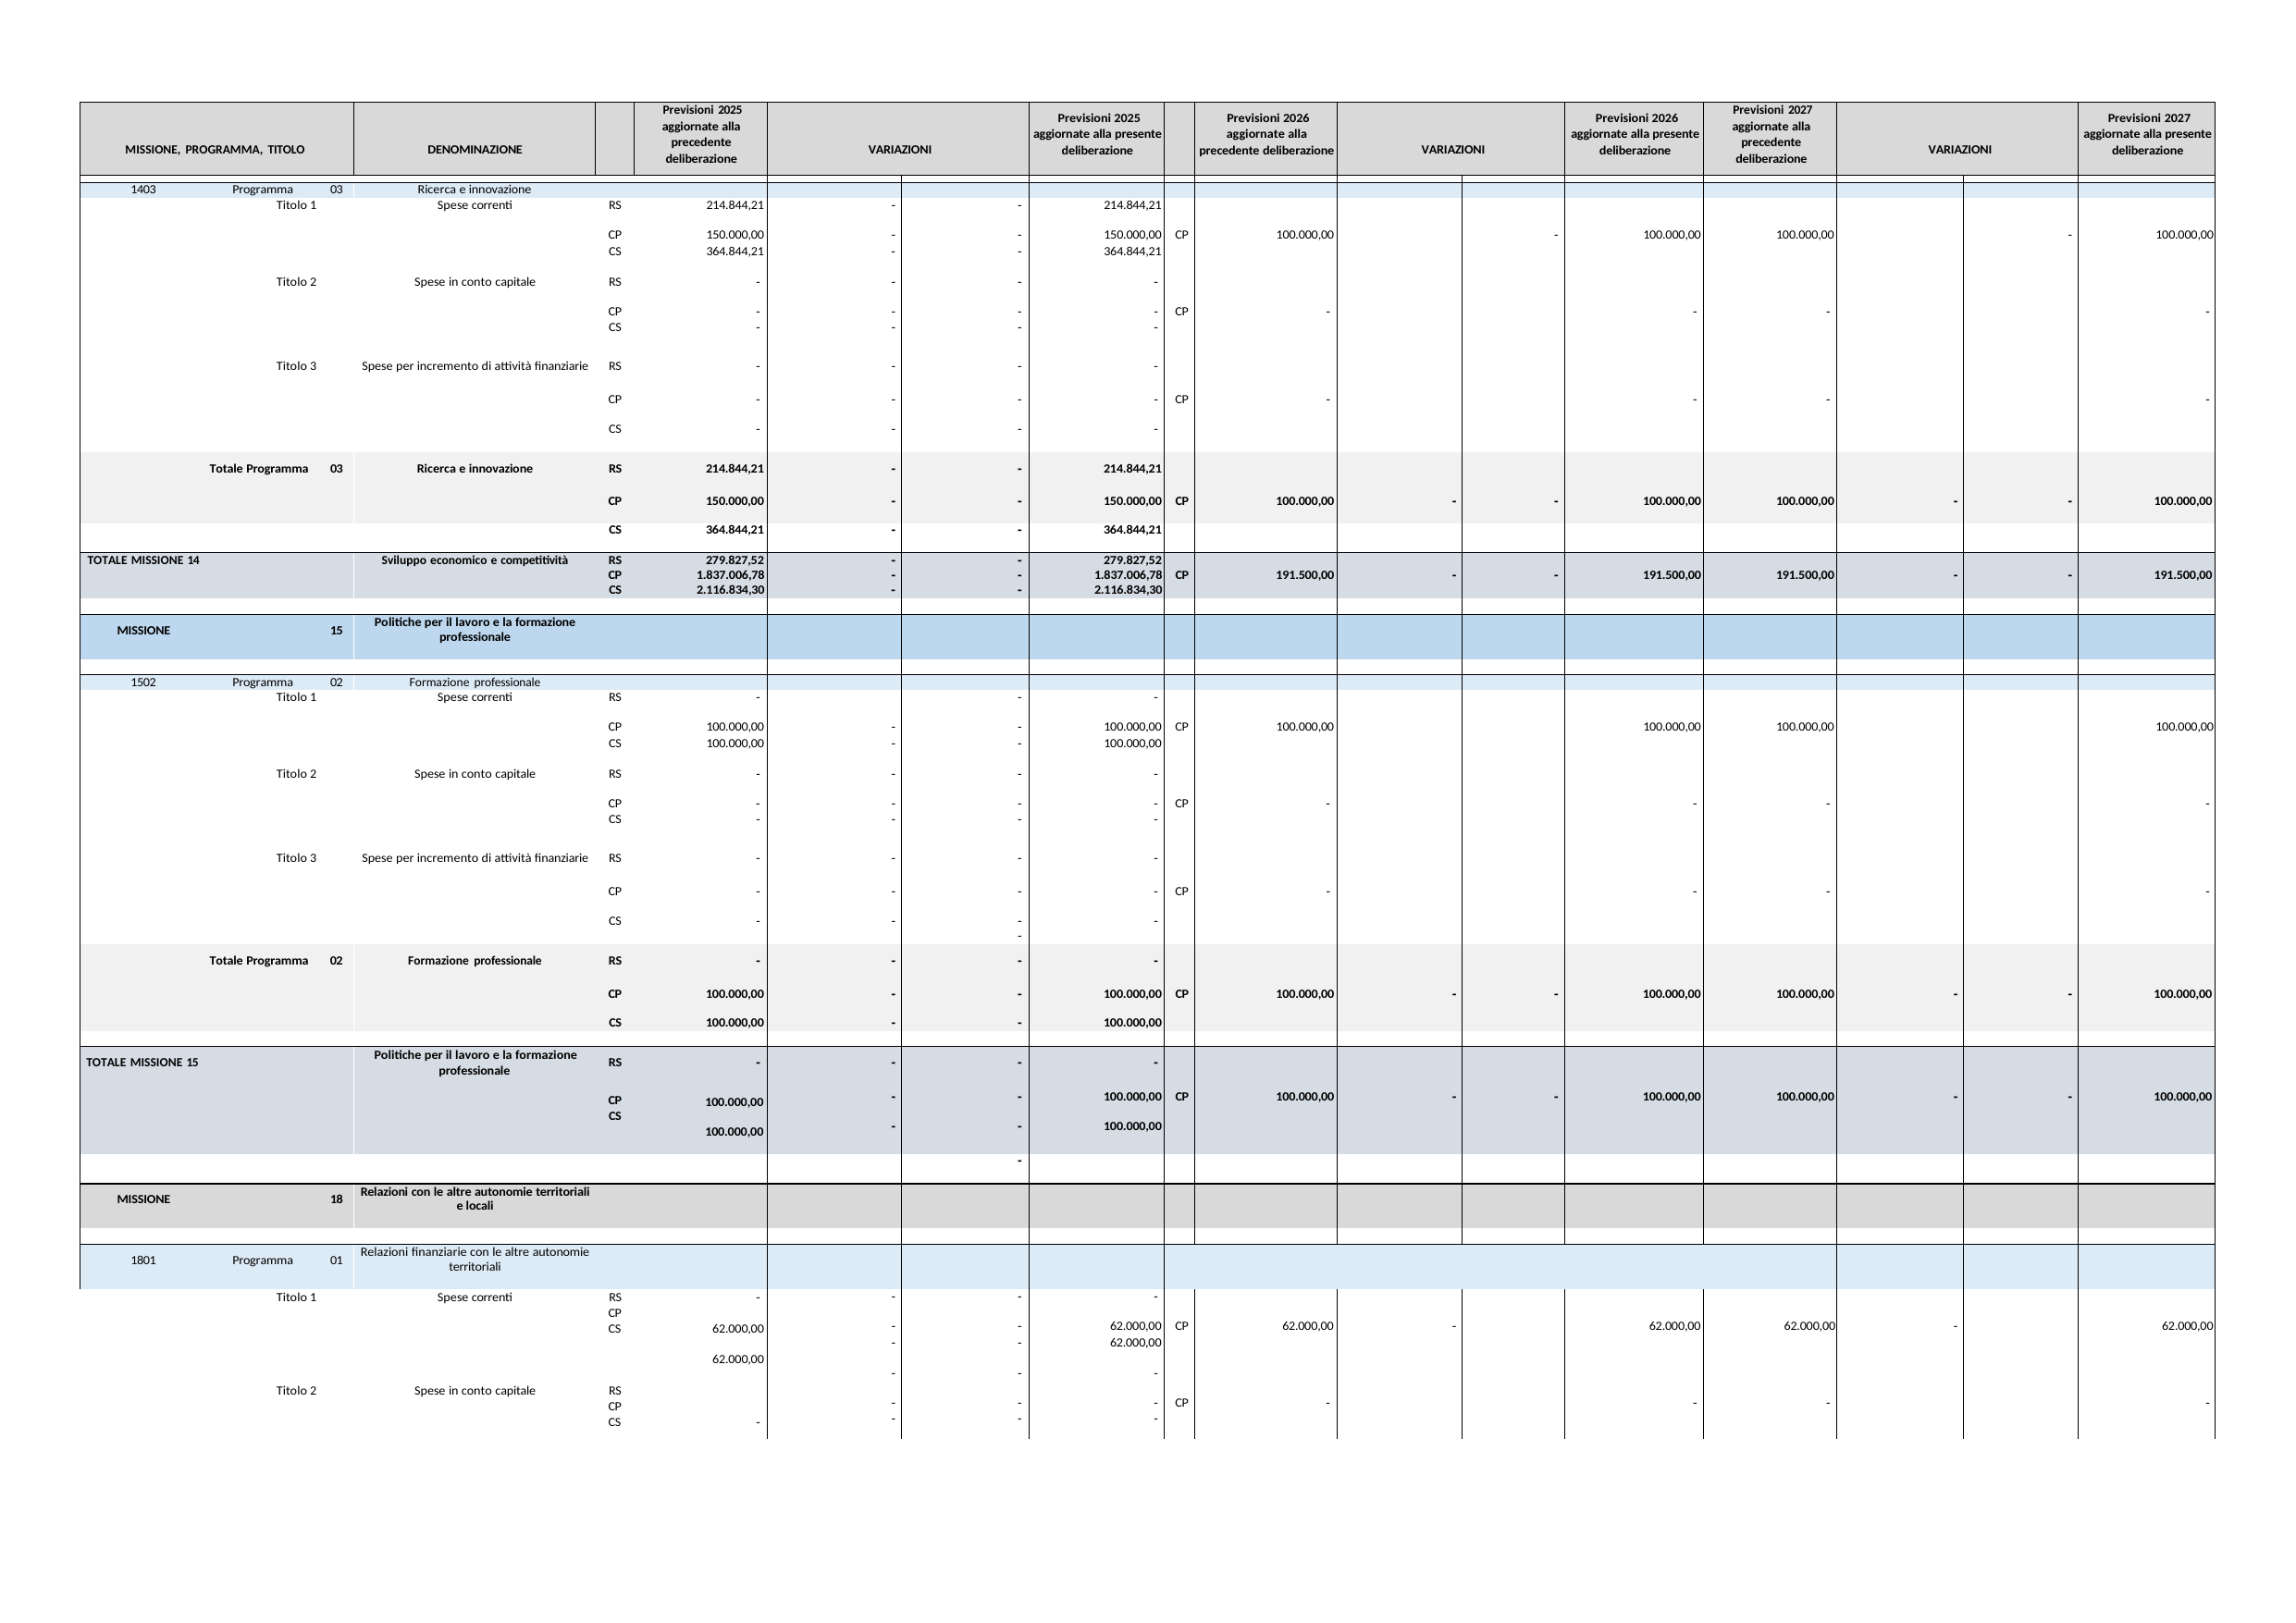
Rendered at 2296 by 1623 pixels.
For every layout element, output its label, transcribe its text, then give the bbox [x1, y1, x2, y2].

table_cell Titolo 1 [205, 690, 323, 720]
table_cell ‐ [768, 1359, 901, 1396]
table_cell [1463, 1016, 1564, 1031]
table_cell [1704, 267, 1836, 304]
table_cell [354, 228, 595, 243]
table_cell ‐ [1195, 1396, 1337, 1411]
table_cell [1565, 1185, 1703, 1228]
table_cell [1195, 690, 1337, 720]
table_cell [80, 1154, 767, 1183]
table_cell CP [595, 568, 634, 584]
table_cell [902, 615, 1029, 659]
table_cell RS CP CS RS CP CS [595, 1289, 634, 1439]
table_cell [205, 228, 323, 243]
table_cell [768, 1154, 901, 1183]
table_cell [1964, 452, 2078, 491]
table_cell [768, 930, 901, 944]
table_cell [1338, 1335, 1462, 1359]
table_cell [902, 1185, 1029, 1228]
table_cell [634, 615, 767, 659]
table_cell [2079, 1016, 2215, 1031]
table_cell ‐ [902, 1289, 1029, 1320]
table_cell [1837, 1016, 1963, 1031]
table_cell [1165, 840, 1194, 881]
table_cell [1030, 1031, 1164, 1046]
table_cell [2079, 690, 2215, 720]
table_cell [323, 736, 353, 759]
table_cell [80, 659, 767, 674]
table_cell Relazioni con le altre autonomie territoriali e locali [354, 1185, 595, 1228]
table_cell [1565, 1289, 1703, 1320]
table_cell ‐ [768, 736, 901, 759]
table_cell ‐ [1030, 1411, 1164, 1439]
table_cell [80, 812, 205, 840]
table_cell 1502 [80, 675, 205, 690]
table_cell [1837, 198, 1963, 452]
table_cell [1463, 584, 1564, 598]
table_cell CP [1165, 1396, 1194, 1411]
table_cell 150.000,00 [634, 228, 767, 243]
table_cell [1964, 1047, 2078, 1086]
table_cell [1030, 930, 1164, 944]
table_cell [1338, 1016, 1462, 1031]
table_cell [354, 983, 595, 1016]
table_cell [1338, 675, 1462, 690]
table_cell ‐ [1338, 568, 1462, 584]
table_cell RS [595, 553, 634, 568]
table_cell [634, 1245, 767, 1289]
table_cell 02 [323, 675, 353, 690]
table_cell [1338, 944, 1462, 983]
table_cell [80, 244, 205, 267]
table_cell [1338, 1047, 1462, 1086]
table_cell 100.000,00 [634, 1016, 767, 1031]
table_cell [1565, 422, 1703, 452]
table_cell [1837, 1047, 1963, 1086]
table_cell ‐ [1463, 1086, 1564, 1120]
table_cell 100.000,00 [1565, 720, 1703, 736]
table_cell ‐ [1195, 389, 1337, 422]
table_cell Sviluppo economico e competitività [354, 553, 595, 568]
table_cell [80, 389, 205, 422]
table_cell [1565, 348, 1703, 389]
table_cell [1165, 1289, 1194, 1320]
table_cell [1964, 659, 2078, 674]
table_cell [1030, 675, 1164, 690]
table_cell TOTALE MISSIONE 14 [80, 553, 205, 568]
table_cell [1704, 584, 1836, 598]
table_cell CP [595, 983, 634, 1016]
table_cell [80, 1016, 205, 1031]
table_cell 100.000,00 [1704, 983, 1836, 1016]
table_cell [1704, 615, 1836, 659]
table_cell [768, 659, 901, 674]
table_cell Titolo 1 Titolo 2 [205, 1289, 323, 1439]
table_cell [1704, 598, 1836, 613]
table_cell RS [595, 840, 634, 881]
table_cell [1964, 615, 2078, 659]
table_cell [2079, 659, 2215, 674]
table_cell 364.844,21 [634, 244, 767, 267]
table_cell [1565, 452, 1703, 491]
table_cell [1565, 944, 1703, 983]
table_cell ‐ [1565, 881, 1703, 915]
table_cell [1195, 244, 1337, 267]
table_cell [1338, 1185, 1462, 1228]
table_cell [1195, 1120, 1337, 1154]
table_cell ‐ [768, 944, 901, 983]
table_cell [1964, 1185, 2078, 1228]
table_cell 100.000,00 [2079, 720, 2215, 736]
table_cell [205, 568, 323, 584]
table_cell [902, 598, 1029, 613]
table_cell Spese in conto capitale [354, 267, 595, 304]
table_cell [1195, 1047, 1337, 1086]
table_cell RS CP CS [595, 1047, 634, 1154]
table_cell [80, 1289, 205, 1439]
table_cell [354, 930, 595, 944]
table_cell Spese correnti [354, 198, 595, 228]
table_cell [1964, 1154, 2078, 1183]
table_cell [1964, 553, 2078, 568]
table_cell ‐ [1030, 422, 1164, 452]
table_cell [902, 1228, 1029, 1243]
table_cell ‐ [768, 198, 901, 228]
table_header Previsioni 2025 aggiornate alla presente deliberazione [1030, 103, 1164, 175]
table_cell 1801 [80, 1245, 205, 1289]
table_cell [1195, 675, 1337, 690]
table_cell [1463, 267, 1564, 304]
table_cell 100.000,00 [1030, 736, 1164, 759]
table_cell [1338, 452, 1462, 491]
table_cell 02 [323, 944, 353, 983]
table_cell [1338, 1228, 1462, 1243]
table_cell CP [1165, 983, 1194, 1016]
table_cell ‐ [634, 944, 767, 983]
table_cell [1964, 304, 2078, 320]
table_cell 364.844,21 [1030, 244, 1164, 267]
table_cell [1463, 1228, 1564, 1243]
table_cell ‐ 62.000,00 62.000,00 [634, 1289, 767, 1439]
table_cell [1195, 176, 1337, 182]
table_cell [1030, 659, 1164, 674]
table_cell ‐ [768, 812, 901, 840]
table_cell Formazione professionale [354, 675, 595, 690]
table_cell [80, 523, 205, 552]
table_cell ‐ [768, 553, 901, 568]
table_header Previsioni 2027 aggiornate alla presente deliberazione [2079, 103, 2215, 175]
table_cell ‐ [1030, 389, 1164, 422]
table_cell ‐ [902, 690, 1029, 720]
table_cell ‐ [634, 881, 767, 915]
table_cell ‐ [768, 568, 901, 584]
table_cell [80, 720, 205, 736]
table_cell ‐ [902, 452, 1029, 491]
table_cell ‐ [634, 915, 767, 930]
table_cell [1195, 452, 1337, 491]
table_cell [1338, 584, 1462, 598]
table_cell ‐ [768, 452, 901, 491]
table_cell ‐ [902, 930, 1029, 944]
table_cell [1837, 1411, 1963, 1439]
table_cell [323, 491, 353, 523]
table_cell [1338, 659, 1462, 674]
table_cell [2079, 452, 2215, 491]
table_cell [1195, 1154, 1337, 1183]
table_cell [1030, 1228, 1164, 1243]
table_cell ‐ [902, 228, 1029, 243]
table_cell 150.000,00 [634, 491, 767, 523]
table_cell [768, 675, 901, 690]
table_cell 100.000,00 [1565, 228, 1703, 243]
table_cell [595, 930, 634, 944]
table_cell Titolo 1 [205, 198, 323, 228]
table_cell [1338, 176, 1462, 182]
table_cell ‐ [1837, 568, 1963, 584]
table_cell [1565, 198, 1703, 228]
table_cell [902, 183, 1029, 198]
table_cell 100.000,00 [1704, 720, 1836, 736]
table_cell [768, 690, 901, 720]
table_cell [1837, 675, 1963, 690]
table_cell ‐ [1704, 796, 1836, 812]
table_cell [768, 183, 901, 198]
table_cell ‐ [768, 422, 901, 452]
table_cell [1704, 1289, 1836, 1320]
table_header Previsioni 2026 aggiornate alla precedente deliberazione [1195, 103, 1337, 175]
table_cell [1195, 1031, 1337, 1046]
table_cell [1165, 176, 1194, 182]
table_cell 100.000,00 [1195, 228, 1337, 243]
table_cell [205, 720, 323, 736]
table_cell ‐ [768, 244, 901, 267]
table_cell 62.000,00 [1704, 1320, 1836, 1334]
table_cell [354, 568, 595, 584]
table_cell [1030, 1245, 1164, 1289]
table_cell [1030, 183, 1164, 198]
table_cell [323, 759, 353, 796]
table_cell ‐ [768, 1289, 901, 1320]
table_cell 1403 [80, 183, 205, 198]
table_cell [2079, 320, 2215, 348]
table_cell [205, 422, 323, 452]
table_cell ‐ [1463, 228, 1564, 243]
table_cell ‐ [1704, 881, 1836, 915]
table_cell [1165, 523, 1194, 552]
table_cell [1195, 553, 1337, 568]
table_cell MISSIONE [80, 615, 205, 659]
table_cell [80, 491, 205, 523]
table_cell [205, 881, 323, 915]
table_cell [1964, 348, 2078, 389]
table_cell ‐ [1964, 568, 2078, 584]
table_cell [80, 930, 205, 944]
table_cell ‐ [902, 720, 1029, 736]
table_cell Titolo 3 [205, 348, 323, 389]
table_cell ‐ [1030, 320, 1164, 348]
table_cell [1964, 267, 2078, 304]
table_cell [354, 736, 595, 759]
table_cell ‐ [768, 348, 901, 389]
table_cell [1837, 1185, 1963, 1228]
table_cell [768, 176, 901, 182]
table_cell [1165, 675, 1194, 690]
table_cell [1338, 598, 1462, 613]
table_cell 100.000,00 [1195, 720, 1337, 736]
table_cell [323, 389, 353, 422]
table_cell ‐ [634, 267, 767, 304]
table_cell [1463, 244, 1564, 267]
table_cell [1704, 1335, 1836, 1359]
table_cell [80, 267, 205, 304]
table_cell ‐ [1338, 1086, 1462, 1120]
table_cell [205, 615, 323, 659]
table_cell [1195, 1185, 1337, 1228]
table_cell ‐ [1030, 944, 1164, 983]
table_cell ‐ [2079, 304, 2215, 320]
table_cell [2079, 422, 2215, 452]
table_cell 100.000,00 [1195, 983, 1337, 1016]
table_cell [1463, 659, 1564, 674]
table_cell [354, 389, 595, 422]
table_cell [1964, 675, 2078, 690]
table_cell [1837, 1335, 1963, 1359]
table_cell [1195, 736, 1337, 759]
table_cell ‐ [1964, 228, 2078, 243]
table_cell [323, 568, 353, 584]
table_cell [2079, 736, 2215, 759]
table_cell ‐ [1030, 881, 1164, 915]
table_cell [2079, 675, 2215, 690]
table_cell [1195, 598, 1337, 613]
table_cell ‐ [768, 983, 901, 1016]
table_cell ‐ [768, 840, 901, 881]
table_cell [1565, 1120, 1703, 1154]
table_cell Programma [205, 183, 323, 198]
table_cell [205, 812, 323, 840]
table_cell ‐ [902, 1335, 1029, 1359]
table_cell [323, 1016, 353, 1031]
table_cell [2079, 584, 2215, 598]
table_cell ‐ [902, 915, 1029, 930]
table_cell [1565, 840, 1703, 881]
table_cell [1964, 584, 2078, 598]
table_cell [1837, 1228, 1963, 1243]
table_cell [1195, 1335, 1337, 1359]
table_cell [768, 1031, 901, 1046]
table_cell RS [595, 452, 634, 491]
table_cell [1837, 553, 1963, 568]
table_cell [1195, 930, 1337, 944]
table_cell [80, 348, 205, 389]
table_cell CP [595, 491, 634, 523]
table_cell [1964, 944, 2078, 983]
table_cell [2079, 348, 2215, 389]
table_cell [2079, 244, 2215, 267]
table_cell [1964, 1031, 2078, 1046]
table_cell 03 [323, 452, 353, 491]
table_cell ‐ [902, 1047, 1029, 1086]
table_cell [1463, 183, 1564, 198]
table_cell ‐ [902, 244, 1029, 267]
table_cell [1165, 1120, 1194, 1154]
table_cell [1704, 675, 1836, 690]
table_cell [205, 523, 323, 552]
table_cell [1565, 1228, 1703, 1243]
table_cell CS [595, 812, 634, 840]
table_cell [1964, 1359, 2078, 1396]
table_cell ‐ [768, 584, 901, 598]
table_cell [205, 796, 323, 812]
table_cell [1704, 1047, 1836, 1086]
table_cell [1837, 598, 1963, 613]
table_cell [2079, 1185, 2215, 1228]
table_cell [205, 244, 323, 267]
table_cell [1463, 1031, 1564, 1046]
table_cell [2079, 1047, 2215, 1086]
table_cell [1565, 675, 1703, 690]
table_cell [354, 812, 595, 840]
table_cell [1837, 452, 1963, 491]
table_cell [1165, 812, 1194, 840]
table_cell [1338, 1120, 1462, 1154]
table_cell ‐ [902, 840, 1029, 881]
table_cell 214.844,21 [1030, 198, 1164, 228]
table_cell Programma [205, 675, 323, 690]
table_cell ‐ [634, 304, 767, 320]
table_header [596, 103, 634, 175]
table_cell ‐ [1704, 1396, 1836, 1411]
table_cell ‐ [634, 422, 767, 452]
table_cell ‐ [1565, 389, 1703, 422]
table_cell CP [1165, 304, 1194, 320]
table_cell [354, 523, 595, 552]
table_cell [1165, 1185, 1194, 1228]
table_cell CP [595, 796, 634, 812]
table_cell [1195, 523, 1337, 552]
table_cell [1565, 1411, 1703, 1439]
table_cell [1165, 584, 1194, 598]
table_cell [634, 675, 767, 690]
table_cell 18 [323, 1185, 353, 1228]
table_cell ‐ [902, 983, 1029, 1016]
table_cell [1338, 1411, 1462, 1439]
table_cell [1565, 1031, 1703, 1046]
table_cell ‐ [1030, 812, 1164, 840]
table_cell [80, 759, 205, 796]
table_cell [1195, 1289, 1337, 1320]
table_cell [205, 553, 323, 568]
table_cell [1704, 1031, 1836, 1046]
table_cell 279.827,52 [634, 553, 767, 568]
table_cell ‐ [1704, 304, 1836, 320]
table_cell CP [1165, 389, 1194, 422]
table_cell [1165, 1016, 1194, 1031]
table_cell RS [595, 759, 634, 796]
table_cell ‐ [1837, 1086, 1963, 1120]
table_cell [2079, 1359, 2215, 1396]
table_cell [1338, 523, 1462, 552]
table_cell 03 [323, 183, 353, 198]
table_cell 100.000,00 [1704, 228, 1836, 243]
table_cell [1964, 389, 2078, 422]
table_cell [1837, 584, 1963, 598]
table_cell [1165, 1228, 1194, 1243]
table_cell [1704, 930, 1836, 944]
table_cell [80, 598, 767, 613]
table_cell CP [595, 304, 634, 320]
table_cell CP [1165, 228, 1194, 243]
table_cell [1463, 1289, 1564, 1320]
table_cell 100.000,00 [1030, 1120, 1164, 1154]
table_cell ‐ [768, 1320, 901, 1334]
table_cell [354, 1016, 595, 1031]
table_cell CP [595, 881, 634, 915]
table_cell 62.000,00 [1030, 1320, 1164, 1334]
table_cell [80, 422, 205, 452]
table_cell ‐ [768, 523, 901, 552]
table_cell [1565, 1335, 1703, 1359]
table_cell [205, 1047, 323, 1154]
table_cell ‐ [1030, 1396, 1164, 1411]
table_cell [323, 915, 353, 930]
table_cell [1463, 304, 1564, 320]
table_cell [1837, 690, 1963, 944]
table_cell [1338, 183, 1462, 198]
table_cell Spese correnti [354, 690, 595, 720]
table_cell [1704, 523, 1836, 552]
table_cell [1704, 1185, 1836, 1228]
table_cell [354, 491, 595, 523]
table_cell [1338, 1289, 1462, 1320]
table_cell [2079, 812, 2215, 840]
table_cell [1463, 320, 1564, 348]
table_header VARIAZIONI [768, 103, 1029, 175]
table_cell RS [595, 944, 634, 983]
table_cell ‐ [902, 1396, 1029, 1411]
table_cell [1463, 198, 1564, 228]
table_cell [323, 228, 353, 243]
table_cell [1463, 1359, 1564, 1396]
table_cell 100.000,00 [1030, 1086, 1164, 1120]
table_cell ‐ [1704, 389, 1836, 422]
table_cell Spese correnti Spese in conto capitale [354, 1289, 595, 1439]
table_cell ‐ [1964, 983, 2078, 1016]
table_cell [205, 1185, 323, 1228]
table_cell [1565, 736, 1703, 759]
table_cell CP [1165, 1086, 1194, 1120]
table_cell [1964, 1228, 2078, 1243]
table_cell Formazione professionale [354, 944, 595, 983]
table_cell 100.000,00 [1565, 983, 1703, 1016]
table_cell ‐ [902, 553, 1029, 568]
table_cell 15 [323, 615, 353, 659]
table_cell [2079, 523, 2215, 552]
table_cell ‐ [902, 1016, 1029, 1031]
table_cell ‐ [1030, 915, 1164, 930]
table_cell [2079, 1031, 2215, 1046]
table_cell [1704, 176, 1836, 182]
table_cell 100.000,00 [1195, 1086, 1337, 1120]
table_cell [80, 983, 205, 1016]
table_cell ‐ [2079, 389, 2215, 422]
table_cell 364.844,21 [634, 523, 767, 552]
table_cell ‐ [768, 720, 901, 736]
table_cell [80, 568, 205, 584]
table_cell ‐ [1195, 304, 1337, 320]
table_cell [1195, 659, 1337, 674]
table_cell [1565, 584, 1703, 598]
table_cell [1165, 1335, 1194, 1359]
table_cell ‐ [1030, 796, 1164, 812]
table_cell [1565, 930, 1703, 944]
table_cell [1704, 915, 1836, 930]
table_cell [1338, 1031, 1462, 1046]
table_cell ‐ [768, 881, 901, 915]
table_cell ‐ [1030, 690, 1164, 720]
table_cell Ricerca e innovazione [354, 183, 767, 198]
table_cell ‐ [768, 228, 901, 243]
table_cell [1964, 1320, 2078, 1334]
table_cell [1964, 1335, 2078, 1359]
table_cell [1565, 244, 1703, 267]
table_cell [595, 1245, 634, 1289]
table_cell [1837, 1396, 1963, 1411]
table_cell 214.844,21 [1030, 452, 1164, 491]
table_cell [1165, 1245, 1836, 1289]
table_cell [1565, 615, 1703, 659]
table_cell Relazioni finanziarie con le altre autonomie territoriali [354, 1245, 595, 1289]
table_cell [323, 244, 353, 267]
table_cell [1565, 1016, 1703, 1031]
table_cell [634, 930, 767, 944]
table_cell [2079, 1335, 2215, 1359]
table_cell [1030, 1185, 1164, 1228]
table_cell [1165, 1047, 1194, 1086]
table_cell CP [595, 389, 634, 422]
table_cell ‐ [634, 348, 767, 389]
table_cell ‐ [1837, 491, 1963, 523]
table_cell [354, 244, 595, 267]
table_cell [323, 881, 353, 915]
table_cell [1565, 759, 1703, 796]
table_cell ‐ [1338, 1320, 1462, 1334]
table_cell [1704, 944, 1836, 983]
table_cell [1837, 1245, 1963, 1289]
table_cell [323, 198, 353, 228]
table_cell [902, 176, 1029, 182]
table_cell ‐ [902, 267, 1029, 304]
table_cell [1704, 736, 1836, 759]
table_cell [2079, 1154, 2215, 1183]
table_cell [1964, 598, 2078, 613]
table_cell [1463, 523, 1564, 552]
table_cell Politiche per il lavoro e la formazione professionale [354, 615, 595, 659]
table_cell [768, 1228, 901, 1243]
table_cell [1964, 198, 2078, 228]
table_cell ‐ [902, 584, 1029, 598]
table_cell [1165, 915, 1194, 930]
table_cell [902, 675, 1029, 690]
table_cell 214.844,21 [634, 198, 767, 228]
table_cell [1565, 176, 1703, 182]
table_cell [80, 176, 767, 182]
table_cell [323, 796, 353, 812]
table_cell ‐ [768, 759, 901, 796]
table_cell [1165, 615, 1194, 659]
table_cell 191.500,00 [2079, 568, 2215, 584]
table_cell [1195, 1016, 1337, 1031]
table_cell [205, 389, 323, 422]
table_cell 191.500,00 [1704, 568, 1836, 584]
table_cell ‐ [634, 812, 767, 840]
table_cell [205, 304, 323, 320]
table_cell [1565, 1359, 1703, 1396]
table_cell ‐ [902, 759, 1029, 796]
table_cell [2079, 1245, 2215, 1289]
table_header VARIAZIONI [1837, 103, 2078, 175]
table_cell ‐ [768, 320, 901, 348]
table_cell [1565, 690, 1703, 720]
table_cell [1195, 759, 1337, 796]
table_cell [1565, 320, 1703, 348]
table_cell ‐ [1964, 491, 2078, 523]
table_cell [768, 1245, 901, 1289]
table_cell [1463, 348, 1564, 389]
table_cell CP [1165, 720, 1194, 736]
table_cell CS [595, 915, 634, 930]
table_cell [2079, 1228, 2215, 1243]
table_cell ‐ [1565, 1396, 1703, 1411]
table_cell 62.000,00 [1565, 1320, 1703, 1334]
table_cell [1704, 1359, 1836, 1396]
table_cell [1463, 1335, 1564, 1359]
table_cell [1964, 690, 2078, 944]
table_cell ‐ [1030, 1359, 1164, 1396]
table_cell [1964, 422, 2078, 452]
table_cell [1463, 422, 1564, 452]
table_cell [1195, 422, 1337, 452]
table_cell [323, 584, 353, 598]
table_cell ‐ [1837, 983, 1963, 1016]
table_cell [2079, 1120, 2215, 1154]
table_cell Spese in conto capitale [354, 759, 595, 796]
table_cell [2079, 930, 2215, 944]
table_cell [1165, 244, 1194, 267]
table_cell [1837, 659, 1963, 674]
table_cell ‐ [902, 796, 1029, 812]
table_cell CS [595, 244, 634, 267]
table_cell [1837, 1154, 1963, 1183]
table_cell ‐ [1338, 983, 1462, 1016]
table_cell 1.837.006,78 [634, 568, 767, 584]
table_cell ‐ [902, 944, 1029, 983]
table_cell [205, 930, 323, 944]
table_cell CP [1165, 568, 1194, 584]
table_cell ‐ [1338, 491, 1462, 523]
table_cell [1165, 1411, 1194, 1439]
table_cell [1463, 615, 1564, 659]
table_cell [1195, 183, 1337, 198]
table_cell 214.844,21 [634, 452, 767, 491]
table_cell ‐ [768, 1411, 901, 1439]
table_cell [1704, 840, 1836, 881]
table_cell [323, 267, 353, 304]
table_cell [1165, 736, 1194, 759]
table_cell [2079, 267, 2215, 304]
table_cell [1195, 944, 1337, 983]
table_cell [205, 491, 323, 523]
table_cell [595, 615, 634, 659]
table_cell [323, 690, 353, 720]
table_cell ‐ [902, 389, 1029, 422]
table_cell TOTALE MISSIONE 15 [80, 1047, 205, 1154]
table_cell [1338, 198, 1462, 452]
table_cell ‐ [902, 812, 1029, 840]
table_cell [1704, 690, 1836, 720]
table_cell [1463, 176, 1564, 182]
table_cell [323, 523, 353, 552]
table_cell [80, 320, 205, 348]
table_cell [1165, 759, 1194, 796]
table_cell ‐ [768, 1396, 901, 1411]
table_cell [2079, 553, 2215, 568]
table_cell RS [595, 198, 634, 228]
table_cell 2.116.834,30 [1030, 584, 1164, 598]
table_cell ‐ [768, 915, 901, 930]
table_cell [1704, 1016, 1836, 1031]
table_cell [2079, 198, 2215, 228]
table_cell ‐ [902, 304, 1029, 320]
table_cell ‐ [634, 840, 767, 881]
table_cell ‐ [902, 881, 1029, 915]
table_cell ‐ [1463, 491, 1564, 523]
table_cell [1704, 244, 1836, 267]
table_cell [1165, 320, 1194, 348]
table_cell [1837, 176, 1963, 182]
table_cell [1195, 1359, 1337, 1396]
table_cell [1837, 1289, 1963, 1320]
table_cell [2079, 183, 2215, 198]
table_cell 364.844,21 [1030, 523, 1164, 552]
table_cell ‐ [1030, 304, 1164, 320]
table_cell ‐ [902, 1320, 1029, 1334]
table_cell [1704, 422, 1836, 452]
table_cell 1.837.006,78 [1030, 568, 1164, 584]
table_cell [1463, 690, 1564, 944]
table_cell ‐ [902, 348, 1029, 389]
table_cell ‐ [1565, 304, 1703, 320]
table_cell [1704, 1154, 1836, 1183]
table_cell [1463, 389, 1564, 422]
table_cell CS [595, 320, 634, 348]
table_cell [1338, 690, 1462, 944]
table_cell [354, 584, 595, 598]
table_cell [80, 840, 205, 881]
table_cell ‐ [902, 1154, 1029, 1183]
table_cell [1463, 1154, 1564, 1183]
table_cell [1704, 1411, 1836, 1439]
table_cell Politiche per il lavoro e la formazione professionale [354, 1047, 595, 1154]
table_cell [1338, 553, 1462, 568]
table_cell 279.827,52 [1030, 553, 1164, 568]
table_cell CP [1165, 491, 1194, 523]
table_cell [1165, 1154, 1194, 1183]
table_cell [80, 915, 205, 930]
table_cell [2079, 598, 2215, 613]
table_cell [1837, 615, 1963, 659]
table_cell [1195, 840, 1337, 881]
table_cell 2.116.834,30 [634, 584, 767, 598]
table_cell ‐ [902, 320, 1029, 348]
table_cell [80, 1228, 767, 1243]
table_cell ‐ [768, 491, 901, 523]
table_cell [80, 796, 205, 812]
table_cell [768, 598, 901, 613]
table_cell ‐ [768, 267, 901, 304]
table_cell [205, 736, 323, 759]
table_cell 100.000,00 [1704, 491, 1836, 523]
table_cell [1565, 659, 1703, 674]
table_cell ‐ [1030, 840, 1164, 881]
table_cell ‐ [2079, 881, 2215, 915]
table_cell ‐ [1463, 983, 1564, 1016]
table_header MISSIONE, PROGRAMMA, TITOLO [80, 103, 353, 175]
table_cell [1704, 759, 1836, 796]
table_cell [1463, 1047, 1564, 1086]
table_header [1165, 103, 1194, 175]
table_cell 100.000,00 [2079, 228, 2215, 243]
table_cell ‐ [1030, 759, 1164, 796]
table_cell [1195, 1411, 1337, 1439]
table_cell 100.000,00 [634, 736, 767, 759]
table_cell Titolo 3 [205, 840, 323, 881]
table_cell ‐ [902, 568, 1029, 584]
table_cell [1964, 1016, 2078, 1031]
table_cell [323, 983, 353, 1016]
table_cell [80, 736, 205, 759]
table_cell Spese per incremento di attività finanziarie [354, 348, 595, 389]
table_cell ‐ [768, 1047, 901, 1086]
table_cell [323, 840, 353, 881]
table_cell [323, 320, 353, 348]
table_cell [323, 1047, 353, 1154]
table_cell [323, 930, 353, 944]
table_cell [1837, 1359, 1963, 1396]
table_cell [1837, 1031, 1963, 1046]
table_cell ‐ [634, 690, 767, 720]
table_cell CS [595, 584, 634, 598]
table_cell [1704, 812, 1836, 840]
table_cell [1165, 553, 1194, 568]
table_cell ‐ [902, 523, 1029, 552]
table_cell [354, 720, 595, 736]
table_cell [205, 1016, 323, 1031]
table_cell [2079, 759, 2215, 796]
table_cell [768, 1185, 901, 1228]
table_cell ‐ [768, 389, 901, 422]
table_cell [1195, 615, 1337, 659]
table_cell [80, 944, 205, 983]
table_cell [1964, 320, 2078, 348]
table_cell [80, 1031, 767, 1046]
table_cell 191.500,00 [1565, 568, 1703, 584]
table_cell ‐ [1837, 1320, 1963, 1334]
table_cell 100.000,00 [1195, 491, 1337, 523]
table_cell [1964, 1411, 2078, 1439]
table_cell [1463, 675, 1564, 690]
table_cell CS [595, 523, 634, 552]
table_cell ‐ [1030, 1047, 1164, 1086]
table_cell [1165, 198, 1194, 228]
table_header Previsioni 2027 aggiornate alla precedente deliberazione [1704, 103, 1836, 175]
table_cell [1195, 348, 1337, 389]
table_cell [1030, 176, 1164, 182]
table_cell [768, 615, 901, 659]
table_cell CS [595, 736, 634, 759]
table_cell [2079, 1411, 2215, 1439]
table_cell [2079, 615, 2215, 659]
table_cell [1837, 183, 1963, 198]
table_cell [354, 320, 595, 348]
table_cell [1463, 553, 1564, 568]
table_cell Totale Programma [205, 944, 323, 983]
table_cell [2079, 840, 2215, 881]
table_cell CP [1165, 1320, 1194, 1334]
table_cell [1165, 1359, 1194, 1396]
table_cell ‐ [768, 1335, 901, 1359]
table_cell 191.500,00 [1195, 568, 1337, 584]
table_cell [1195, 1228, 1337, 1243]
table_cell [1964, 183, 2078, 198]
table_cell ‐ [902, 736, 1029, 759]
table_cell [1704, 320, 1836, 348]
table_cell [1964, 523, 2078, 552]
table_cell CP [1165, 881, 1194, 915]
table_cell Titolo 2 [205, 759, 323, 796]
table_cell [323, 812, 353, 840]
table_cell ‐ [768, 1016, 901, 1031]
table_cell [1704, 1228, 1836, 1243]
table_cell [205, 584, 323, 598]
table_cell [2079, 944, 2215, 983]
table_cell 150.000,00 [1030, 491, 1164, 523]
table_cell [1195, 267, 1337, 304]
table_cell [205, 915, 323, 930]
table_cell [1165, 183, 1194, 198]
table_cell [1165, 422, 1194, 452]
table_cell ‐ [2079, 1396, 2215, 1411]
table_cell [1704, 553, 1836, 568]
table_cell ‐ [1463, 568, 1564, 584]
table_cell 100.000,00 [1565, 1086, 1703, 1120]
table_cell 100.000,00 [2079, 491, 2215, 523]
table_cell [323, 1289, 353, 1439]
table_cell [1195, 198, 1337, 228]
table_cell [323, 348, 353, 389]
table_cell [902, 1031, 1029, 1046]
table_cell [1165, 452, 1194, 491]
table_cell [1837, 523, 1963, 552]
table_cell [1165, 690, 1194, 720]
table_cell 100.000,00 [1565, 491, 1703, 523]
table_cell ‐ [1195, 796, 1337, 812]
table_cell [354, 304, 595, 320]
table_cell ‐ [634, 796, 767, 812]
table_cell [1704, 659, 1836, 674]
table_cell [1565, 1154, 1703, 1183]
table_header VARIAZIONI [1338, 103, 1564, 175]
table_cell [205, 320, 323, 348]
table_cell [1165, 944, 1194, 983]
table_cell [1165, 1031, 1194, 1046]
table_cell [323, 422, 353, 452]
table_cell [1565, 523, 1703, 552]
table_cell CS [595, 1016, 634, 1031]
table_header Previsioni 2026 aggiornate alla presente deliberazione [1565, 103, 1703, 175]
table_cell [1964, 1396, 2078, 1411]
table_cell [80, 881, 205, 915]
table_cell [354, 915, 595, 930]
table_cell [1165, 930, 1194, 944]
table_cell 100.000,00 [1704, 1086, 1836, 1120]
table_cell [1964, 244, 2078, 267]
table_cell [1565, 915, 1703, 930]
table_cell ‐ [634, 389, 767, 422]
table_cell [1030, 598, 1164, 613]
table_cell ‐ [768, 796, 901, 812]
table_cell [80, 198, 205, 228]
table_cell [323, 553, 353, 568]
table_cell RS [595, 348, 634, 389]
table_cell 100.000,00 [1030, 983, 1164, 1016]
table_cell 100.000,00 [634, 983, 767, 1016]
table_cell [1565, 553, 1703, 568]
table_cell ‐ [902, 1120, 1029, 1154]
table_cell ‐ [1964, 1086, 2078, 1120]
table_cell ‐ [768, 1120, 901, 1154]
table_cell 100.000,00 [2079, 983, 2215, 1016]
table_cell ‐ [902, 491, 1029, 523]
table_cell ‐ [1565, 796, 1703, 812]
table_cell [1463, 1411, 1564, 1439]
table_cell [1463, 944, 1564, 983]
table_cell ‐ [902, 1359, 1029, 1396]
table_cell CP [595, 720, 634, 736]
table_cell Titolo 2 [205, 267, 323, 304]
table_cell [80, 690, 205, 720]
table_cell Totale Programma [205, 452, 323, 491]
table_cell ‐ [768, 1086, 901, 1120]
table_cell 100.000,00 [1030, 1016, 1164, 1031]
table_cell [2079, 1289, 2215, 1320]
table_cell 100.000,00 [1030, 720, 1164, 736]
table_cell [1030, 615, 1164, 659]
table_cell ‐ [634, 320, 767, 348]
table_cell [1704, 348, 1836, 389]
table_cell [80, 228, 205, 243]
table_cell [1195, 812, 1337, 840]
table_cell Programma [205, 1245, 323, 1289]
table_cell [1964, 1120, 2078, 1154]
table_cell MISSIONE [80, 1185, 205, 1228]
table_cell [1195, 320, 1337, 348]
table_cell 62.000,00 [1030, 1335, 1164, 1359]
table_cell ‐ [768, 304, 901, 320]
table_cell [1165, 267, 1194, 304]
table_cell [354, 422, 595, 452]
table_cell [354, 796, 595, 812]
table_cell [354, 881, 595, 915]
table_cell [1964, 1289, 2078, 1320]
table_cell [1565, 812, 1703, 840]
table_cell RS [595, 267, 634, 304]
table_cell 150.000,00 [1030, 228, 1164, 243]
table_cell [1837, 1120, 1963, 1154]
table_cell ‐ [902, 1086, 1029, 1120]
table_cell [1704, 183, 1836, 198]
table_cell [1565, 183, 1703, 198]
table_cell [1565, 1047, 1703, 1086]
table_cell [1030, 1154, 1164, 1183]
table_cell 01 [323, 1245, 353, 1289]
table_cell [1338, 1359, 1462, 1396]
table_cell [1463, 1120, 1564, 1154]
table_cell ‐ [2079, 796, 2215, 812]
table_cell ‐ [902, 1411, 1029, 1439]
table_cell [595, 1185, 634, 1228]
table_cell [80, 304, 205, 320]
table_cell [2079, 915, 2215, 930]
table_cell [1463, 452, 1564, 491]
table_cell [205, 983, 323, 1016]
table_header Previsioni 2025 aggiornate alla precedente deliberazione [635, 103, 767, 175]
table_cell 62.000,00 [2079, 1320, 2215, 1334]
table_cell [1338, 1154, 1462, 1183]
table_cell ‐ [1195, 881, 1337, 915]
table_cell ‐ [1030, 348, 1164, 389]
table_cell [1463, 1185, 1564, 1228]
table_cell [1463, 1396, 1564, 1411]
table_cell [1964, 176, 2078, 182]
table_cell [902, 659, 1029, 674]
table_cell ‐ [1030, 1289, 1164, 1320]
table_cell [2079, 176, 2215, 182]
table_cell ‐ 100.000,00 100.000,00 [634, 1047, 767, 1154]
table_cell RS [595, 690, 634, 720]
table_cell [1463, 598, 1564, 613]
table_cell [80, 452, 205, 491]
table_cell [1964, 1245, 2078, 1289]
table_header DENOMINAZIONE [354, 103, 595, 175]
table_cell CP [595, 228, 634, 243]
table_cell Spese per incremento di attività finanziarie [354, 840, 595, 881]
table_cell [1565, 267, 1703, 304]
table_cell [1195, 915, 1337, 930]
table_cell [1338, 1396, 1462, 1411]
table_cell [80, 584, 205, 598]
table_cell [323, 720, 353, 736]
table_cell 100.000,00 [634, 720, 767, 736]
table_cell [634, 1185, 767, 1228]
table_cell ‐ [902, 198, 1029, 228]
table_cell [902, 1245, 1029, 1289]
table_cell [1165, 598, 1194, 613]
table_cell [1704, 452, 1836, 491]
table_cell ‐ [1030, 267, 1164, 304]
table_cell [1165, 659, 1194, 674]
table_cell ‐ [902, 422, 1029, 452]
table_cell [1704, 1120, 1836, 1154]
table_cell 100.000,00 [2079, 1086, 2215, 1120]
table_cell [1165, 348, 1194, 389]
table_cell [1195, 584, 1337, 598]
table_cell CP [1165, 796, 1194, 812]
table_cell 62.000,00 [1195, 1320, 1337, 1334]
table_cell [1837, 944, 1963, 983]
table_cell CS [595, 422, 634, 452]
table_cell [1463, 1320, 1564, 1334]
table_cell [1704, 198, 1836, 228]
table_cell [595, 675, 634, 690]
table_cell [1338, 615, 1462, 659]
table_cell Ricerca e innovazione [354, 452, 595, 491]
table_cell ‐ [634, 759, 767, 796]
table_cell [323, 304, 353, 320]
table_cell [1565, 598, 1703, 613]
